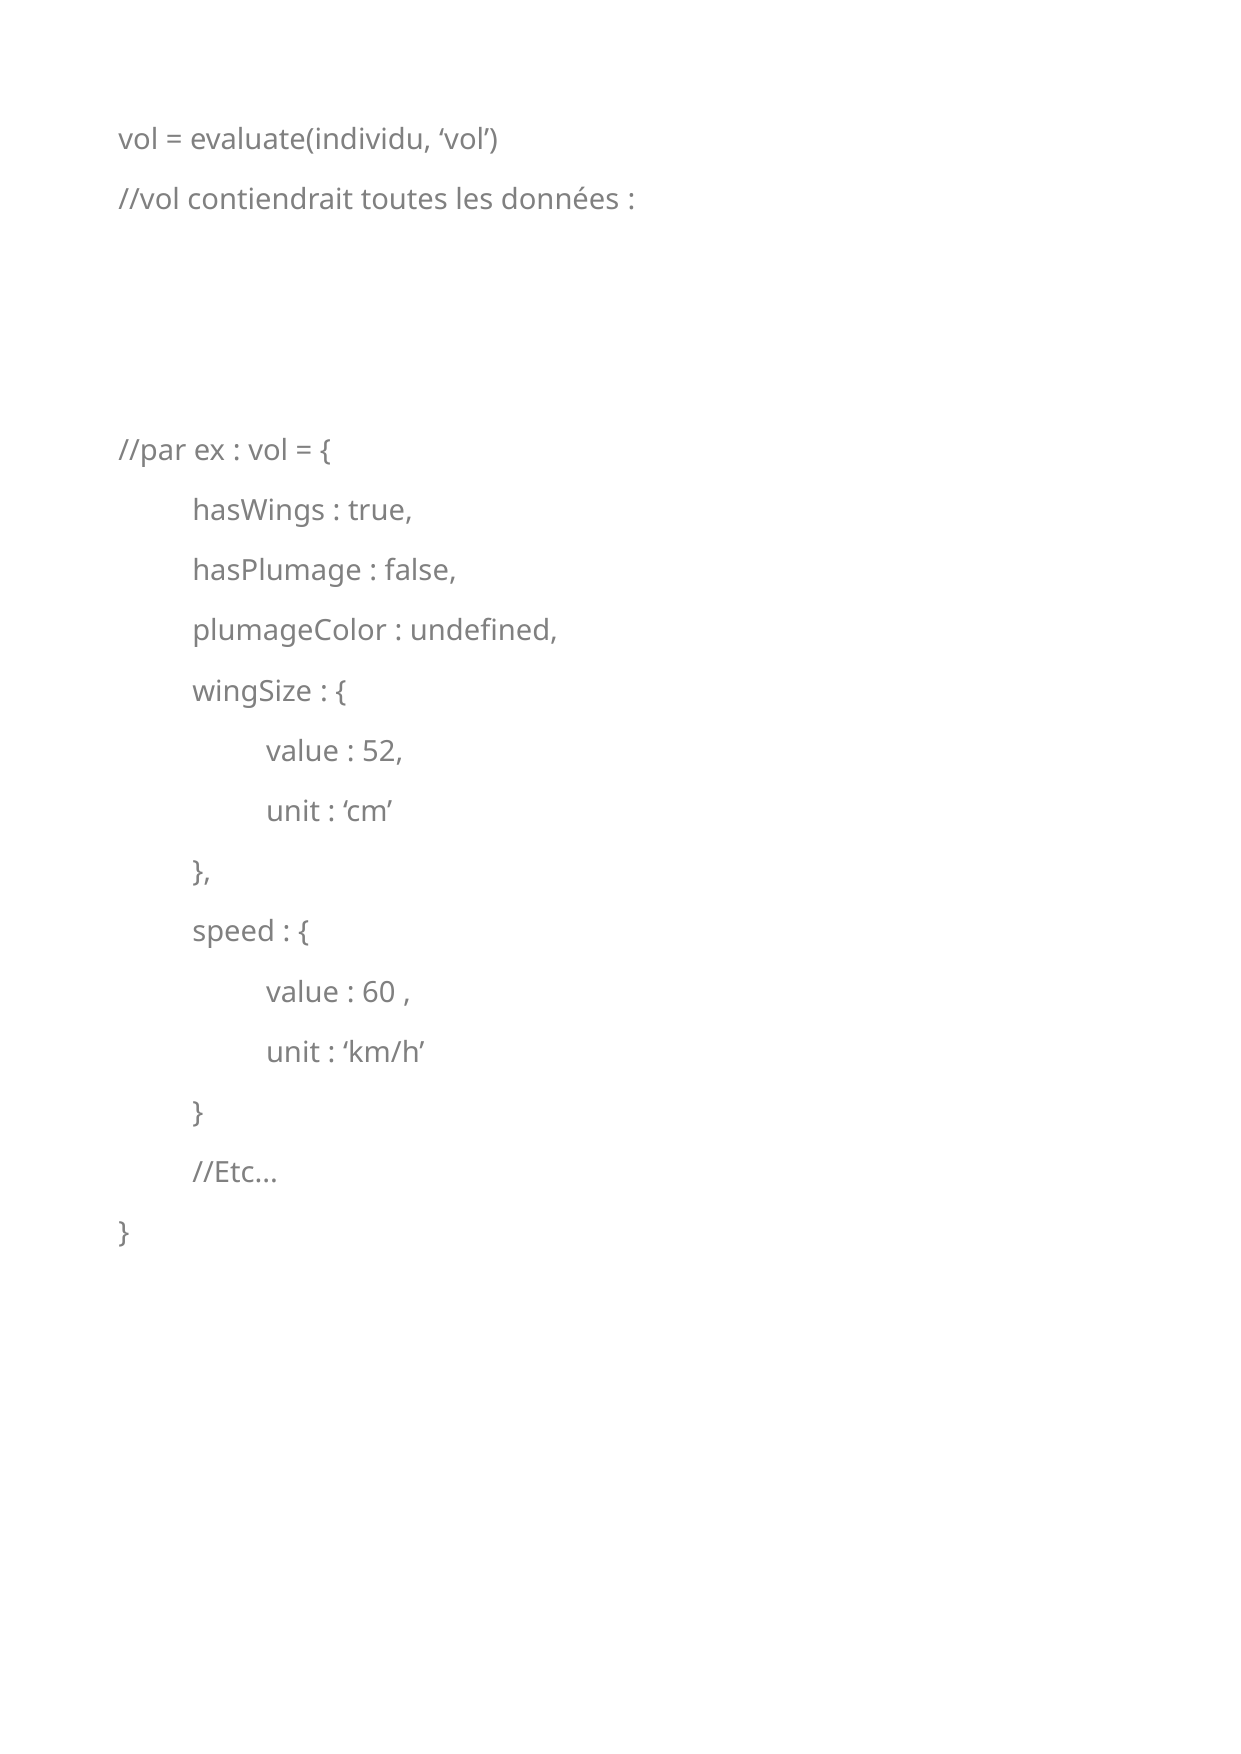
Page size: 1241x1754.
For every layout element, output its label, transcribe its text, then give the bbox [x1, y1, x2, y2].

text } [118, 1091, 1122, 1131]
text value : 52, [118, 730, 1122, 770]
text hasWings : true, [118, 489, 1122, 529]
text hasPlumage : false, [118, 549, 1122, 589]
text plumageColor : undefined, [118, 609, 1122, 649]
text wingSize : { [118, 670, 1122, 709]
text value : 60 , [118, 971, 1122, 1011]
text //vol contiendrait toutes les données : [118, 178, 1122, 218]
text speed : { [118, 911, 1122, 950]
text //Etc... [118, 1151, 1122, 1191]
text //par ex : vol = { [118, 429, 1122, 469]
text unit : ‘km/h’ [118, 1031, 1122, 1071]
text } [118, 1212, 1122, 1251]
text unit : ‘cm’ [118, 790, 1122, 830]
text }, [118, 850, 1122, 890]
text vol = evaluate(individu, ‘vol’) [118, 118, 1122, 158]
